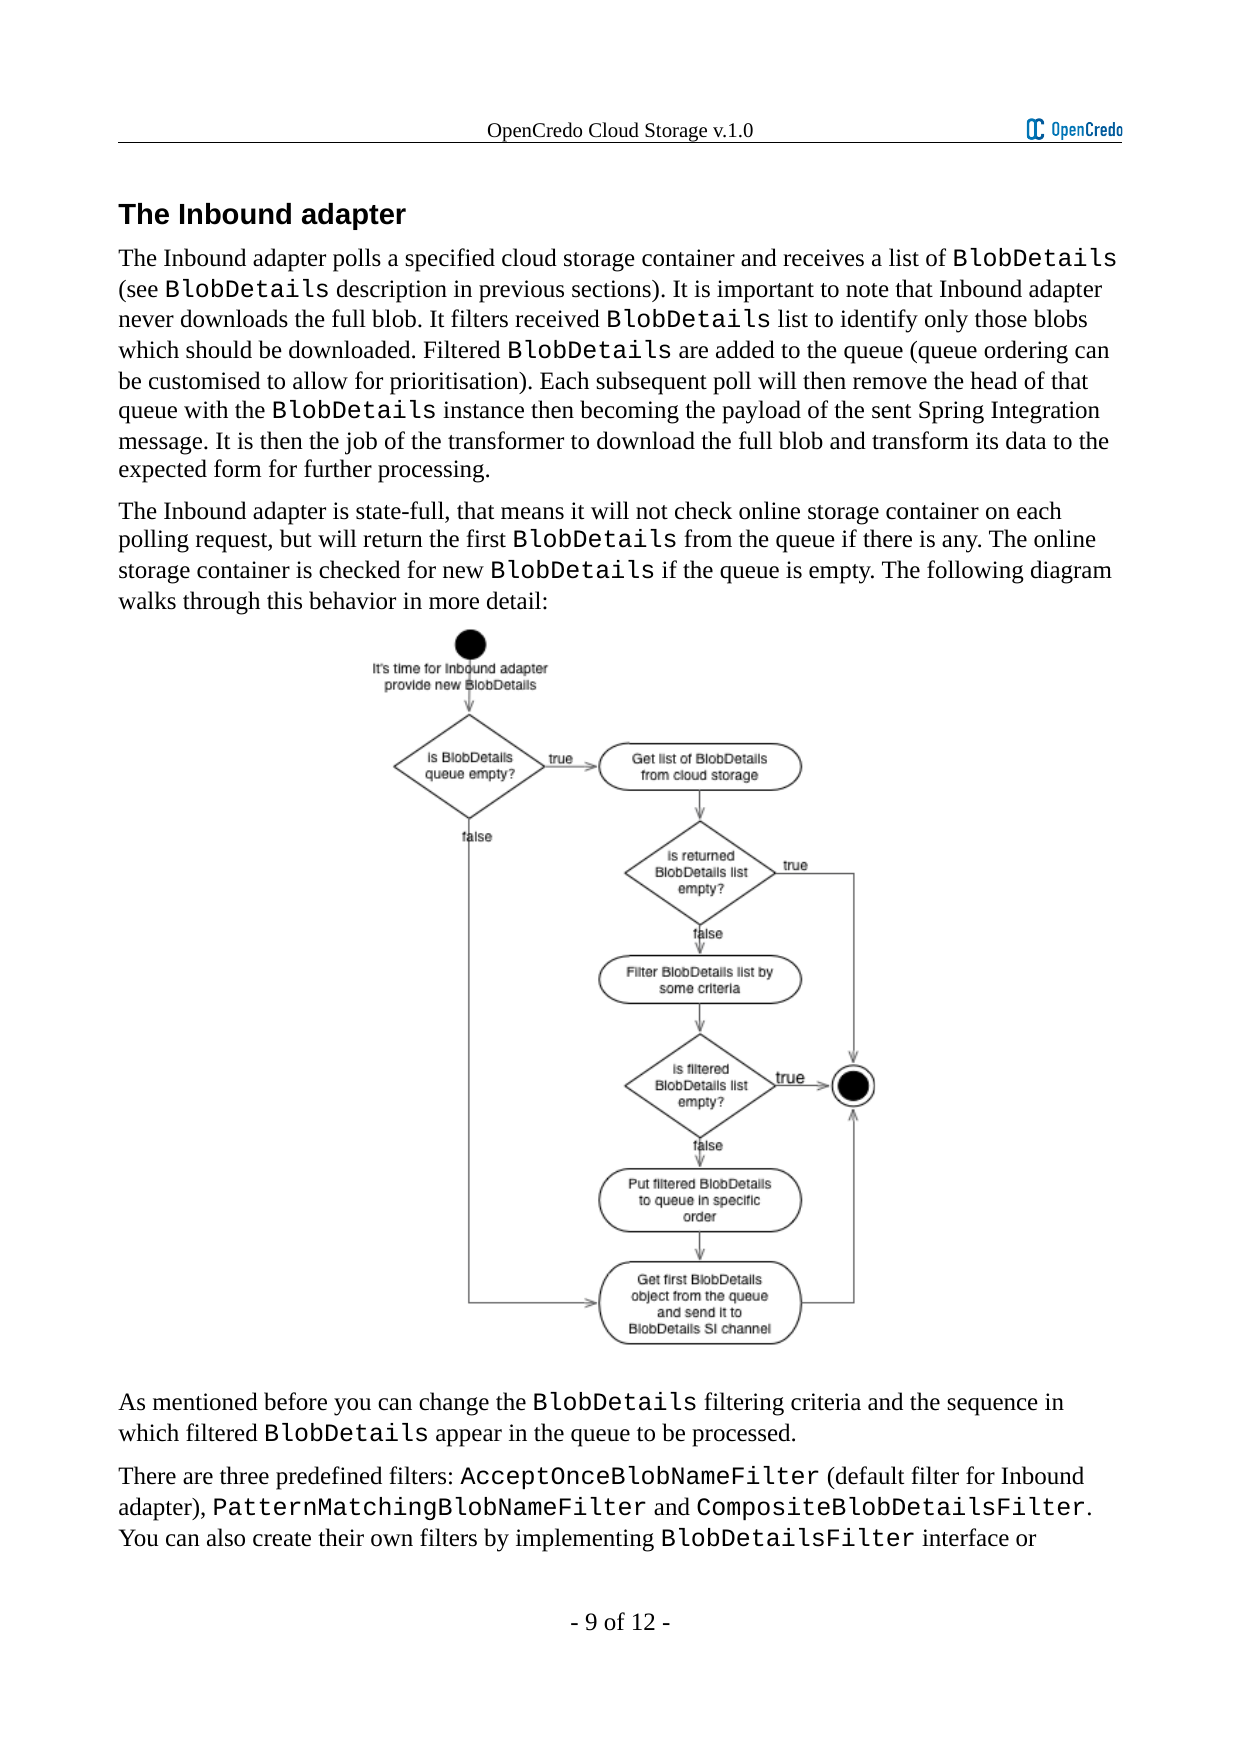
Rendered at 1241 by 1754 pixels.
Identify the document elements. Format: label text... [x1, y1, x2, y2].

text As mentioned before you can change the BlobDetails filtering criteria and the sequence in which filtered BlobDetails appear in the queue to be processed. [118, 1387, 1122, 1449]
text The Inbound adapter is state-full, that means it will not check online storage container on each polling request, but will return the first BlobDetails from the queue if there is any. The online storage container is checked for new BlobDetails if the queue is empty. The following diagram walks through this behavior in more detail: [118, 496, 1122, 615]
picture [1026, 118, 1123, 140]
subtitle The Inbound adapter [118, 197, 1122, 230]
text The Inbound adapter polls a specified cloud storage container and receives a list of BlobDetails (see BlobDetails description in previous sections). It is important to note that Inbound adapter never downloads the full blob. It filters received BlobDetails list to identify only those blobs which should be downloaded. Filtered BlobDetails are added to the queue (queue ordering can be customised to allow for prioritisation). Each subsequent poll will then remove the head of that queue with the BlobDetails instance then becoming the payload of the sent Spring Integration message. It is then the job of the transformer to download the full blob and transform its data to the expected form for further processing. [118, 243, 1122, 483]
picture [365, 627, 876, 1346]
text There are three predefined filters: AcceptOnceBlobNameFilter (default filter for Inbound adapter), PatternMatchingBlobNameFilter and CompositeBlobDetailsFilter. You can also create their own filters by implementing BlobDetailsFilter interface or [118, 1461, 1122, 1554]
